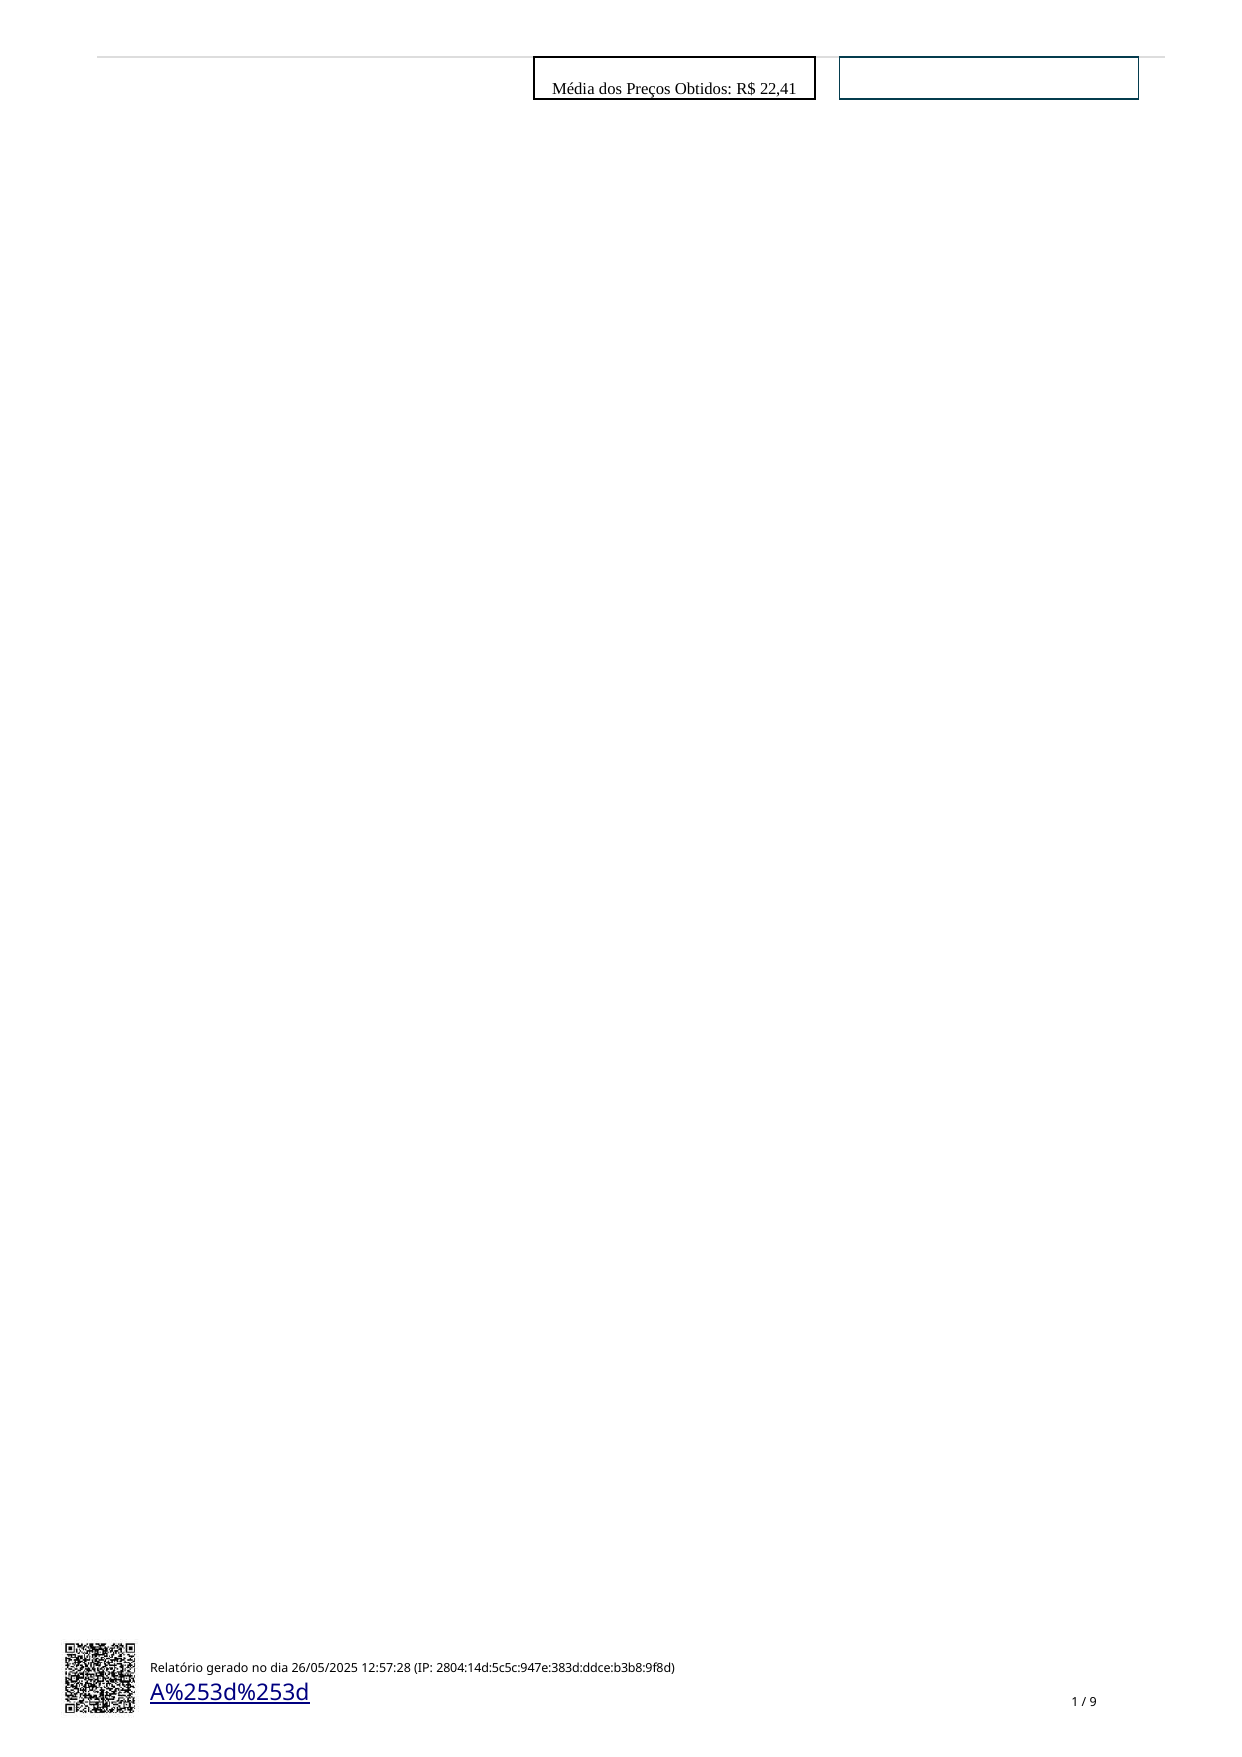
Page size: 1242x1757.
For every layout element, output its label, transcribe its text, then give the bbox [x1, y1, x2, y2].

table_cell Média dos Preços Obtidos: R$ 22,41 [535, 82, 814, 98]
table_cell [97, 58, 533, 98]
table_cell [1139, 58, 1165, 98]
table_cell [816, 58, 839, 98]
table_cell Mediana dos Preços Obtidos: R$ 22,51 [840, 58, 1138, 98]
